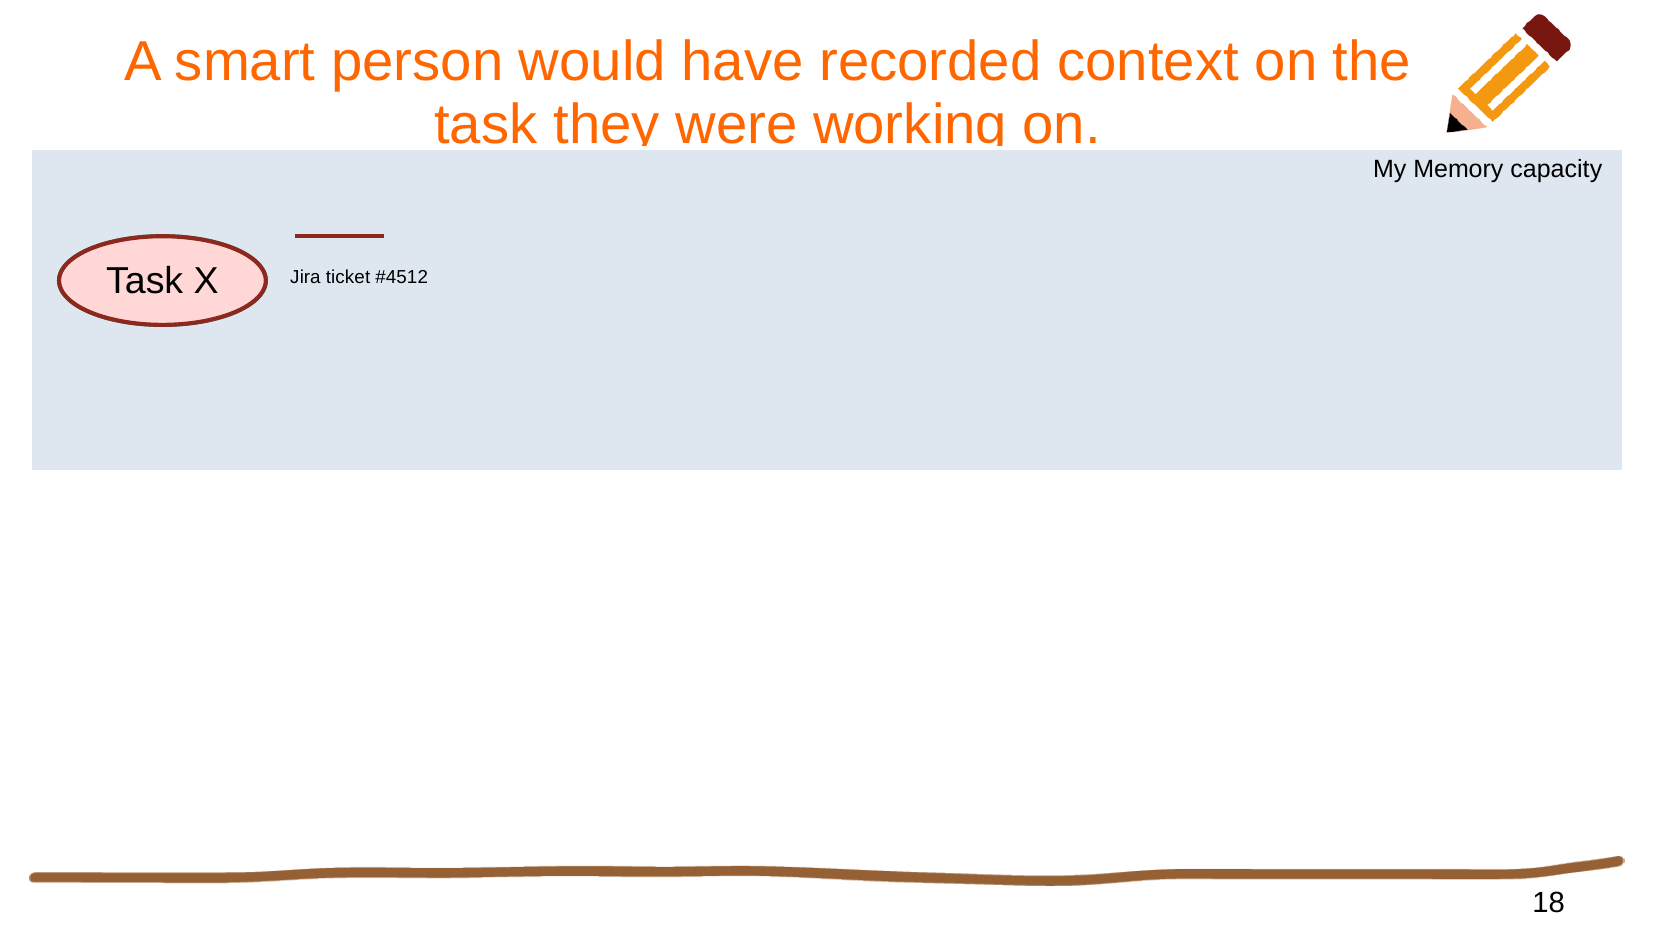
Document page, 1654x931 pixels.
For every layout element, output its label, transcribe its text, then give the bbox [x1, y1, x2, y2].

picture [1446, 14, 1571, 133]
text_box Jira ticket #4512 [275, 259, 443, 296]
text_box [29, 147, 1625, 473]
picture [29, 856, 1625, 886]
title A smart person would have recorded context on the task they were working on. [88, 29, 1447, 147]
text_box Task X [59, 236, 266, 325]
text_box My Memory capacity [1358, 147, 1618, 191]
